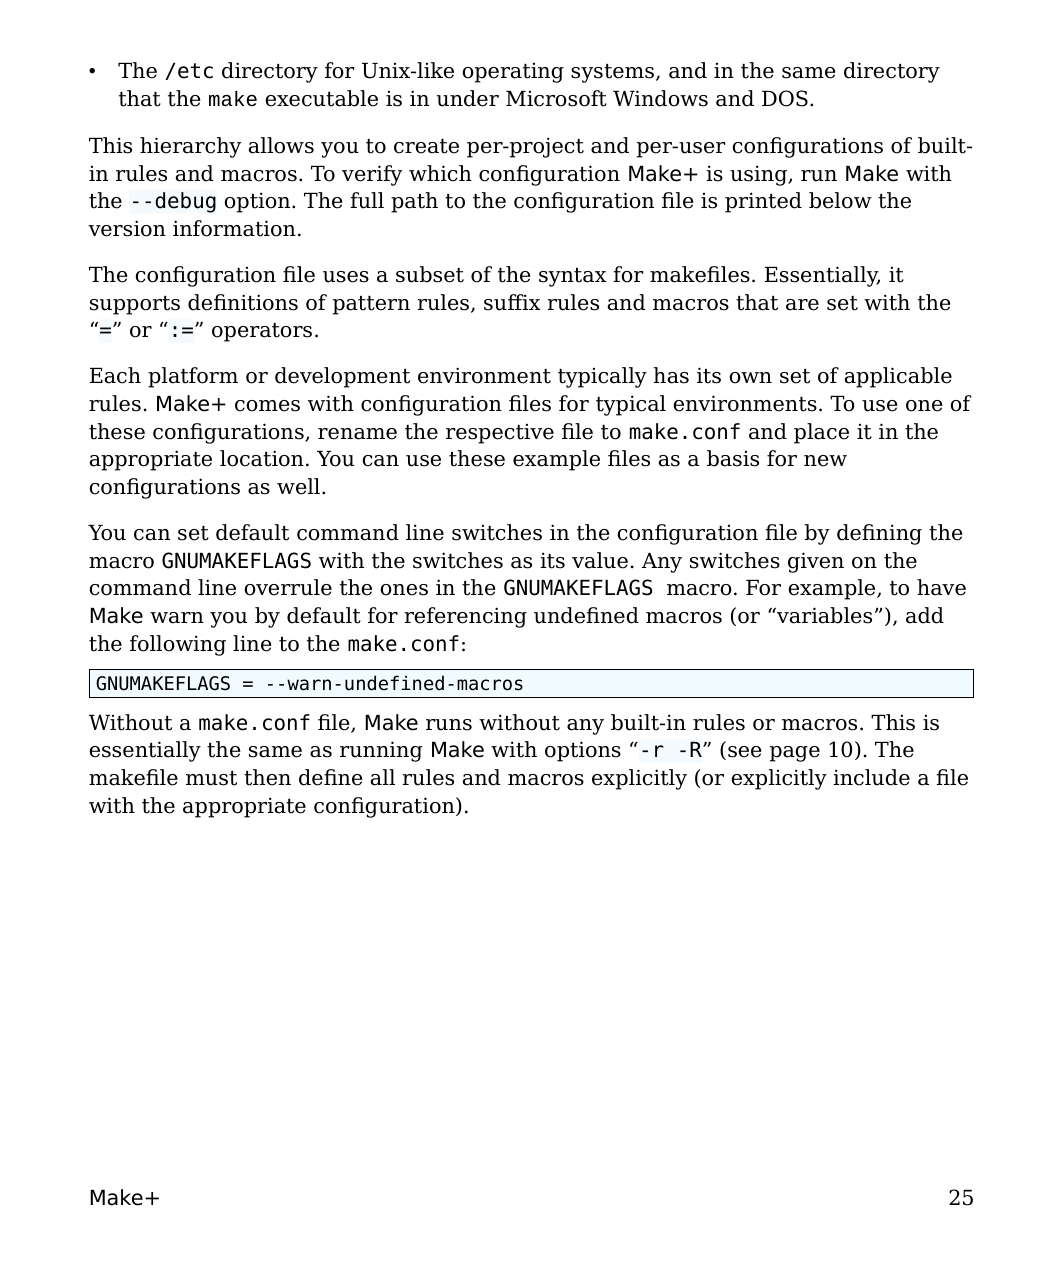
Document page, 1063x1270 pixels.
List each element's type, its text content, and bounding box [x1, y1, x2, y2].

text Without a make.conf file, Make runs without any built-in rules or macros. This is essentially the same as running Make with options “-r -R” (see page 10). The makefile must then define all rules and macros explicitly (or explicitly include a file with the appropriate configuration). [88, 711, 974, 818]
list The /etc directory for Unix-like operating systems, and in the same directory that the make executable is in under Microsoft Windows and DOS. [88, 59, 974, 112]
text Each platform or development environment typically has its own set of applicable rules. Make+ comes with configuration files for typical environments. To use one of these configurations, rename the respective file to make.conf and place it in the appropriate location. You can use these example files as a basis for new configurations as well. [88, 364, 974, 499]
text The configuration file uses a subset of the syntax for makefiles. Essentially, it supports definitions of pattern rules, suffix rules and macros that are set with the “=” or “:=” operators. [88, 263, 974, 343]
text This hierarchy allows you to create per-project and per-user configurations of built-in rules and macros. To verify which configuration Make+ is using, run Make with the --debug option. The full path to the configuration file is printed below the version information. [88, 134, 974, 242]
text GNUMAKEFLAGS = --warn-undefined-macros [90, 670, 973, 697]
text You can set default command line switches in the configuration file by defining the macro GNUMAKEFLAGS with the switches as its value. Any switches given on the command line overrule the ones in the GNUMAKEFLAGS macro. For example, to have Make warn you by default for referencing undefined macros (or “variables”), add the following line to the make.conf: [88, 521, 974, 656]
